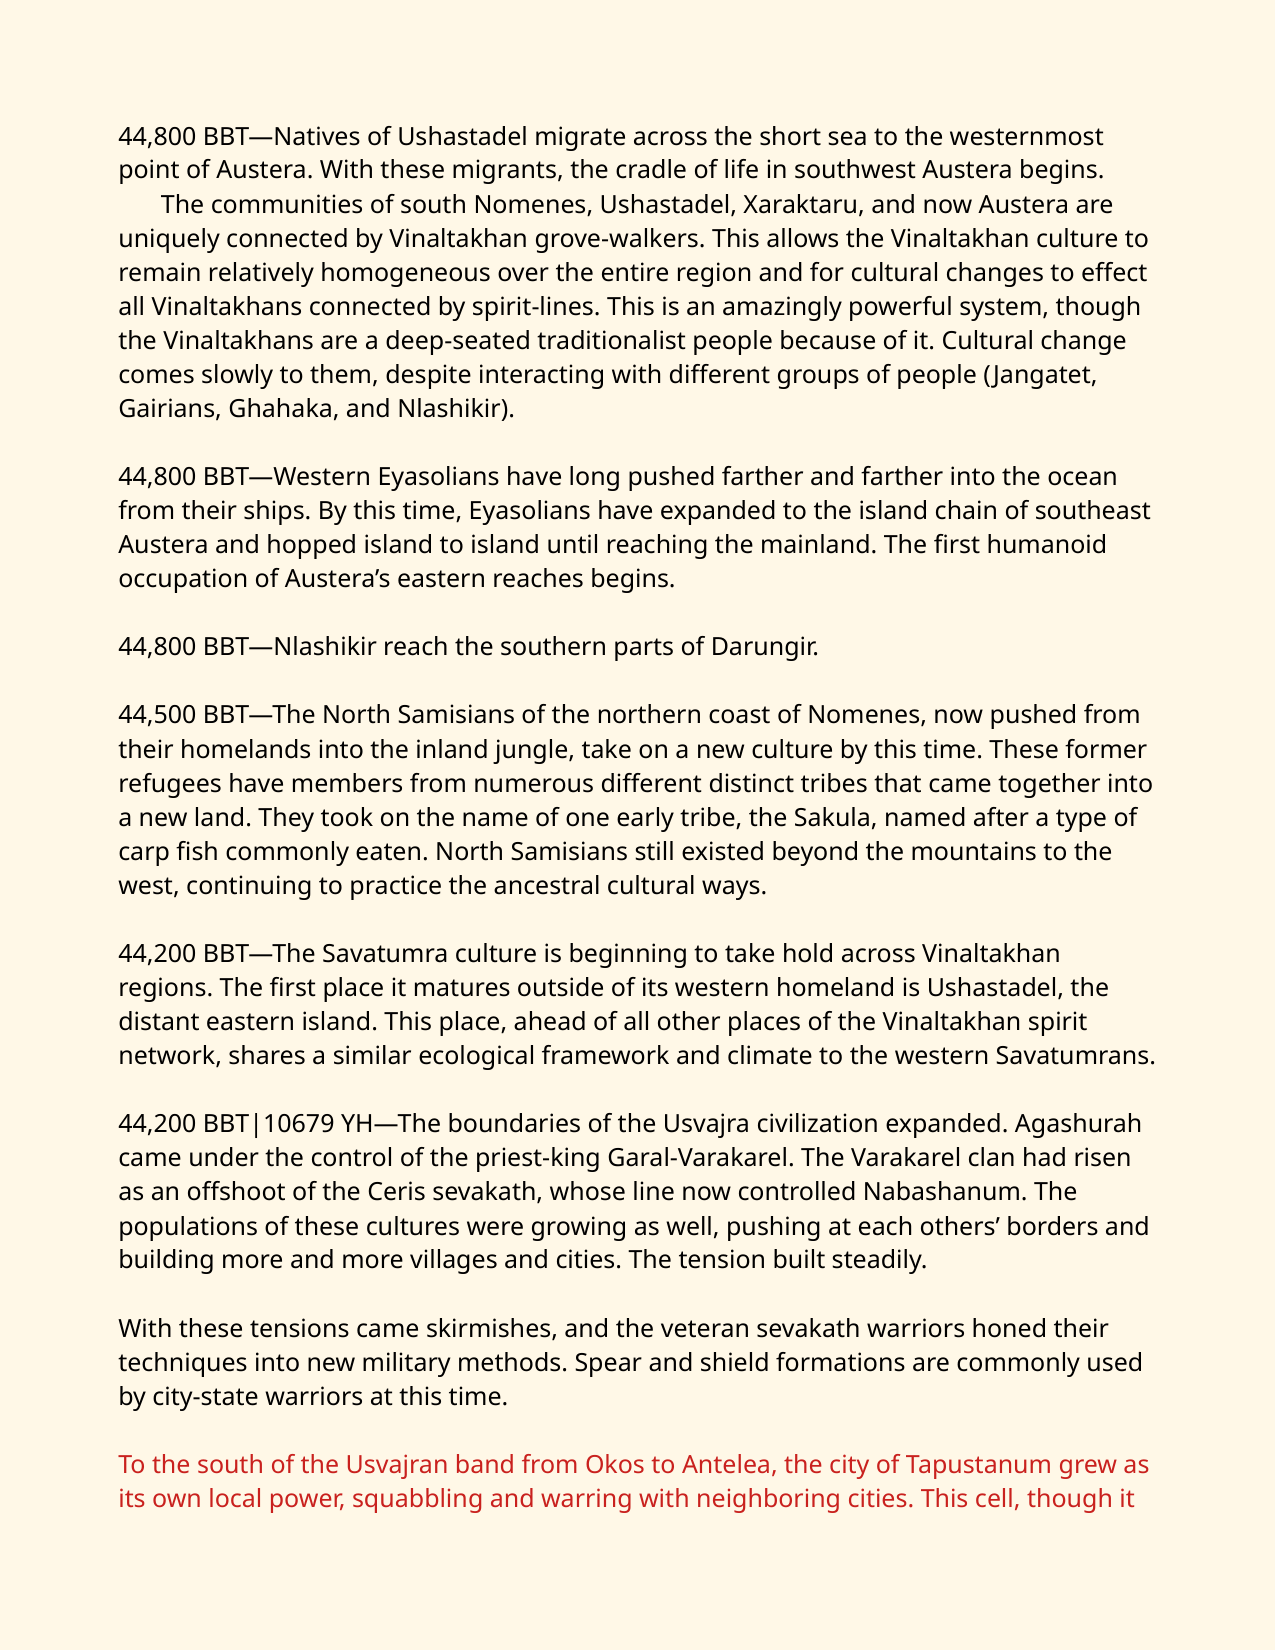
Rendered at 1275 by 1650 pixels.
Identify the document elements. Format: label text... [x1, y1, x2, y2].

text 44,200 BBT|10679 YH—The boundaries of the Usvajra civilization expanded. Agashurah came under the control of the priest-king Garal-Varakarel. The Varakarel clan had risen as an offshoot of the Ceris sevakath, whose line now controlled Nabashanum. The populations of these cultures were growing as well, pushing at each others’ borders and building more and more villages and cities. The tension built steadily. [118, 1106, 1157, 1276]
text To the south of the Usvajran band from Okos to Antelea, the city of Tapustanum grew as its own local power, squabbling and warring with neighboring cities. This cell, though it [118, 1447, 1157, 1515]
text With these tensions came skirmishes, and the veteran sevakath warriors honed their techniques into new military methods. Spear and shield formations are commonly used by city-state warriors at this time. [118, 1310, 1157, 1412]
text 44,200 BBT—The Savatumra culture is beginning to take hold across Vinaltakhan regions. The first place it matures outside of its western homeland is Ushastadel, the distant eastern island. This place, ahead of all other places of the Vinaltakhan spirit network, shares a similar ecological framework and climate to the western Savatumrans. [118, 936, 1157, 1072]
text 44,800 BBT—Nlashikir reach the southern parts of Darungir. [118, 629, 1157, 663]
text 44,500 BBT—The North Samisians of the northern coast of Nomenes, now pushed from their homelands into the inland jungle, take on a new culture by this time. These former refugees have members from numerous different distinct tribes that came together into a new land. They took on the name of one early tribe, the Sakula, named after a type of carp fish commonly eaten. North Samisians still existed beyond the mountains to the west, continuing to practice the ancestral cultural ways. [118, 697, 1157, 902]
text 44,800 BBT—Natives of Ushastadel migrate across the short sea to the westernmost point of Austera. With these migrants, the cradle of life in southwest Austera begins. [118, 118, 1157, 186]
text 44,800 BBT—Western Eyasolians have long pushed farther and farther into the ocean from their ships. By this time, Eyasolians have expanded to the island chain of southeast Austera and hopped island to island until reaching the mainland. The first humanoid occupation of Austera’s eastern reaches begins. [118, 459, 1157, 595]
text The communities of south Nomenes, Ushastadel, Xaraktaru, and now Austera are uniquely connected by Vinaltakhan grove-walkers. This allows the Vinaltakhan culture to remain relatively homogeneous over the entire region and for cultural changes to effect all Vinaltakhans connected by spirit-lines. This is an amazingly powerful system, though the Vinaltakhans are a deep-seated traditionalist people because of it. Cultural change comes slowly to them, despite interacting with different groups of people (Jangatet, Gairians, Ghahaka, and Nlashikir). [118, 186, 1157, 425]
